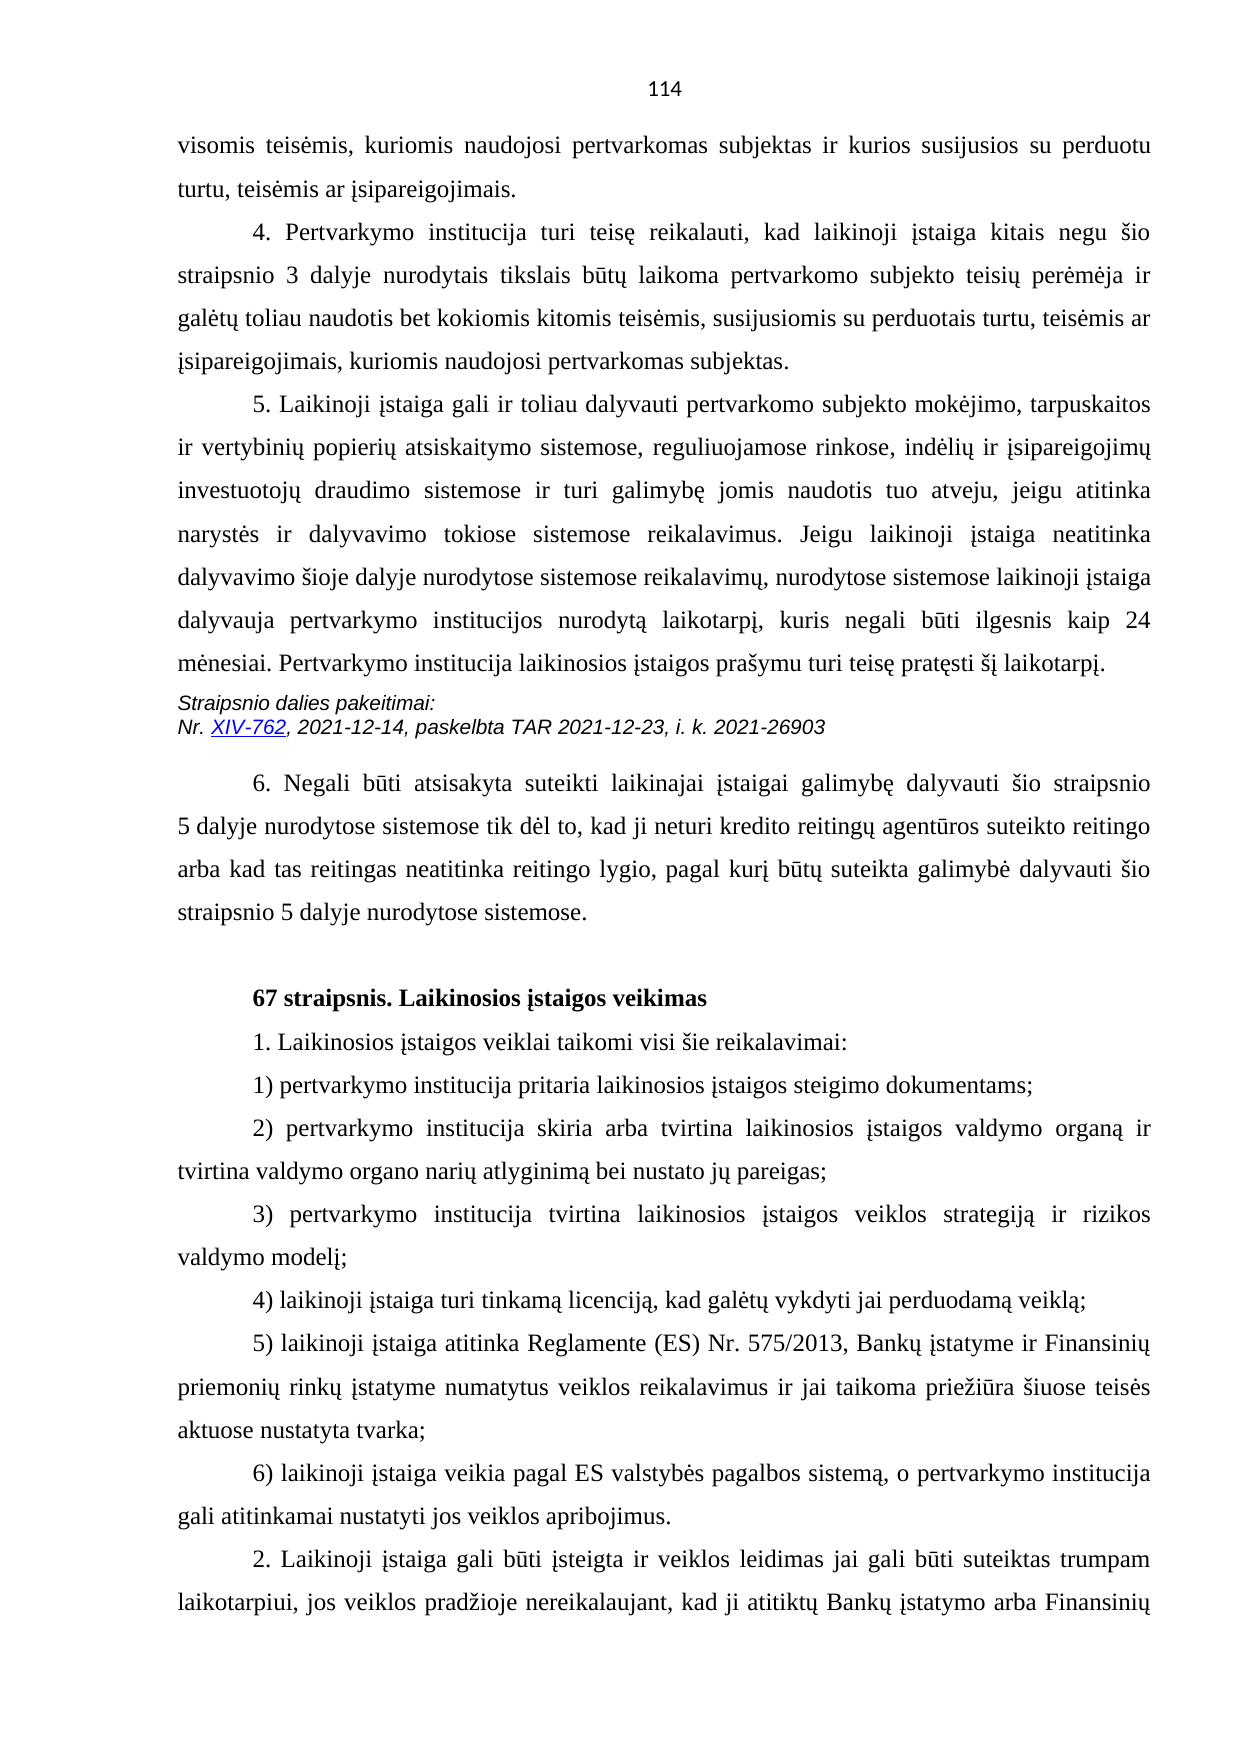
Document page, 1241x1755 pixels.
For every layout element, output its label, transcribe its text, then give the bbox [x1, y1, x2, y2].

text 6) laikinoji įstaiga veikia pagal ES valstybės pagalbos sistemą, o pertvarkymo institucija gali atitinkamai nustatyti jos veiklos apribojimus. [177, 1458, 1152, 1530]
text 2) pertvarkymo institucija skiria arba tvirtina laikinosios įstaigos valdymo organą ir tvirtina valdymo organo narių atlyginimą bei nustato jų pareigas; [177, 1113, 1152, 1185]
text 3) pertvarkymo institucija tvirtina laikinosios įstaigos veiklos strategiją ir rizikos valdymo modelį; [177, 1199, 1152, 1271]
text 67 straipsnis. Laikinosios įstaigos veikimas [177, 983, 1152, 1012]
text Nr. XIV-762, 2021-12-14, paskelbta TAR 2021-12-23, i. k. 2021-26903 [177, 715, 1152, 739]
text 5) laikinoji įstaiga atitinka Reglamente (ES) Nr. 575/2013, Bankų įstatyme ir Finansinių priemonių rinkų įstatyme numatytus veiklos reikalavimus ir jai taikoma priežiūra šiuose teisės aktuose nustatyta tvarka; [177, 1328, 1152, 1443]
text Straipsnio dalies pakeitimai: [177, 691, 1152, 715]
text 1) pertvarkymo institucija pritaria laikinosios įstaigos steigimo dokumentams; [177, 1070, 1152, 1098]
text 2. Laikinoji įstaiga gali būti įsteigta ir veiklos leidimas jai gali būti suteiktas trumpam laikotarpiui, jos veiklos pradžioje nereikalaujant, kad ji atitiktų Bankų įstatymo arba Finansinių [177, 1544, 1152, 1616]
text 4) laikinoji įstaiga turi tinkamą licenciją, kad galėtų vykdyti jai perduodamą veiklą; [177, 1285, 1152, 1314]
text 6. Negali būti atsisakyta suteikti laikinajai įstaigai galimybę dalyvauti šio straipsnio 5 dalyje nurodytose sistemose tik dėl to, kad ji neturi kredito reitingų agentūros suteikto reitingo arba kad tas reitingas neatitinka reitingo lygio, pagal kurį būtų suteikta galimybė dalyvauti šio straipsnio 5 dalyje nurodytose sistemose. [177, 768, 1152, 926]
text 1. Laikinosios įstaigos veiklai taikomi visi šie reikalavimai: [177, 1027, 1152, 1055]
text 5. Laikinoji įstaiga gali ir toliau dalyvauti pertvarkomo subjekto mokėjimo, tarpuskaitos ir vertybinių popierių atsiskaitymo sistemose, reguliuojamose rinkose, indėlių ir įsipareigojimų investuotojų draudimo sistemose ir turi galimybę jomis naudotis tuo atveju, jeigu atitinka narystės ir dalyvavimo tokiose sistemose reikalavimus. Jeigu laikinoji įstaiga neatitinka dalyvavimo šioje dalyje nurodytose sistemose reikalavimų, nurodytose sistemose laikinoji įstaiga dalyvauja pertvarkymo institucijos nurodytą laikotarpį, kuris negali būti ilgesnis kaip 24 mėnesiai. Pertvarkymo institucija laikinosios įstaigos prašymu turi teisę pratęsti šį laikotarpį. [177, 389, 1152, 677]
text visomis teisėmis, kuriomis naudojosi pertvarkomas subjektas ir kurios susijusios su perduotu turtu, teisėmis ar įsipareigojimais. [177, 131, 1152, 202]
text 4. Pertvarkymo institucija turi teisę reikalauti, kad laikinoji įstaiga kitais negu šio straipsnio 3 dalyje nurodytais tikslais būtų laikoma pertvarkomo subjekto teisių perėmėja ir galėtų toliau naudotis bet kokiomis kitomis teisėmis, susijusiomis su perduotais turtu, teisėmis ar įsipareigojimais, kuriomis naudojosi pertvarkomas subjektas. [177, 217, 1152, 375]
